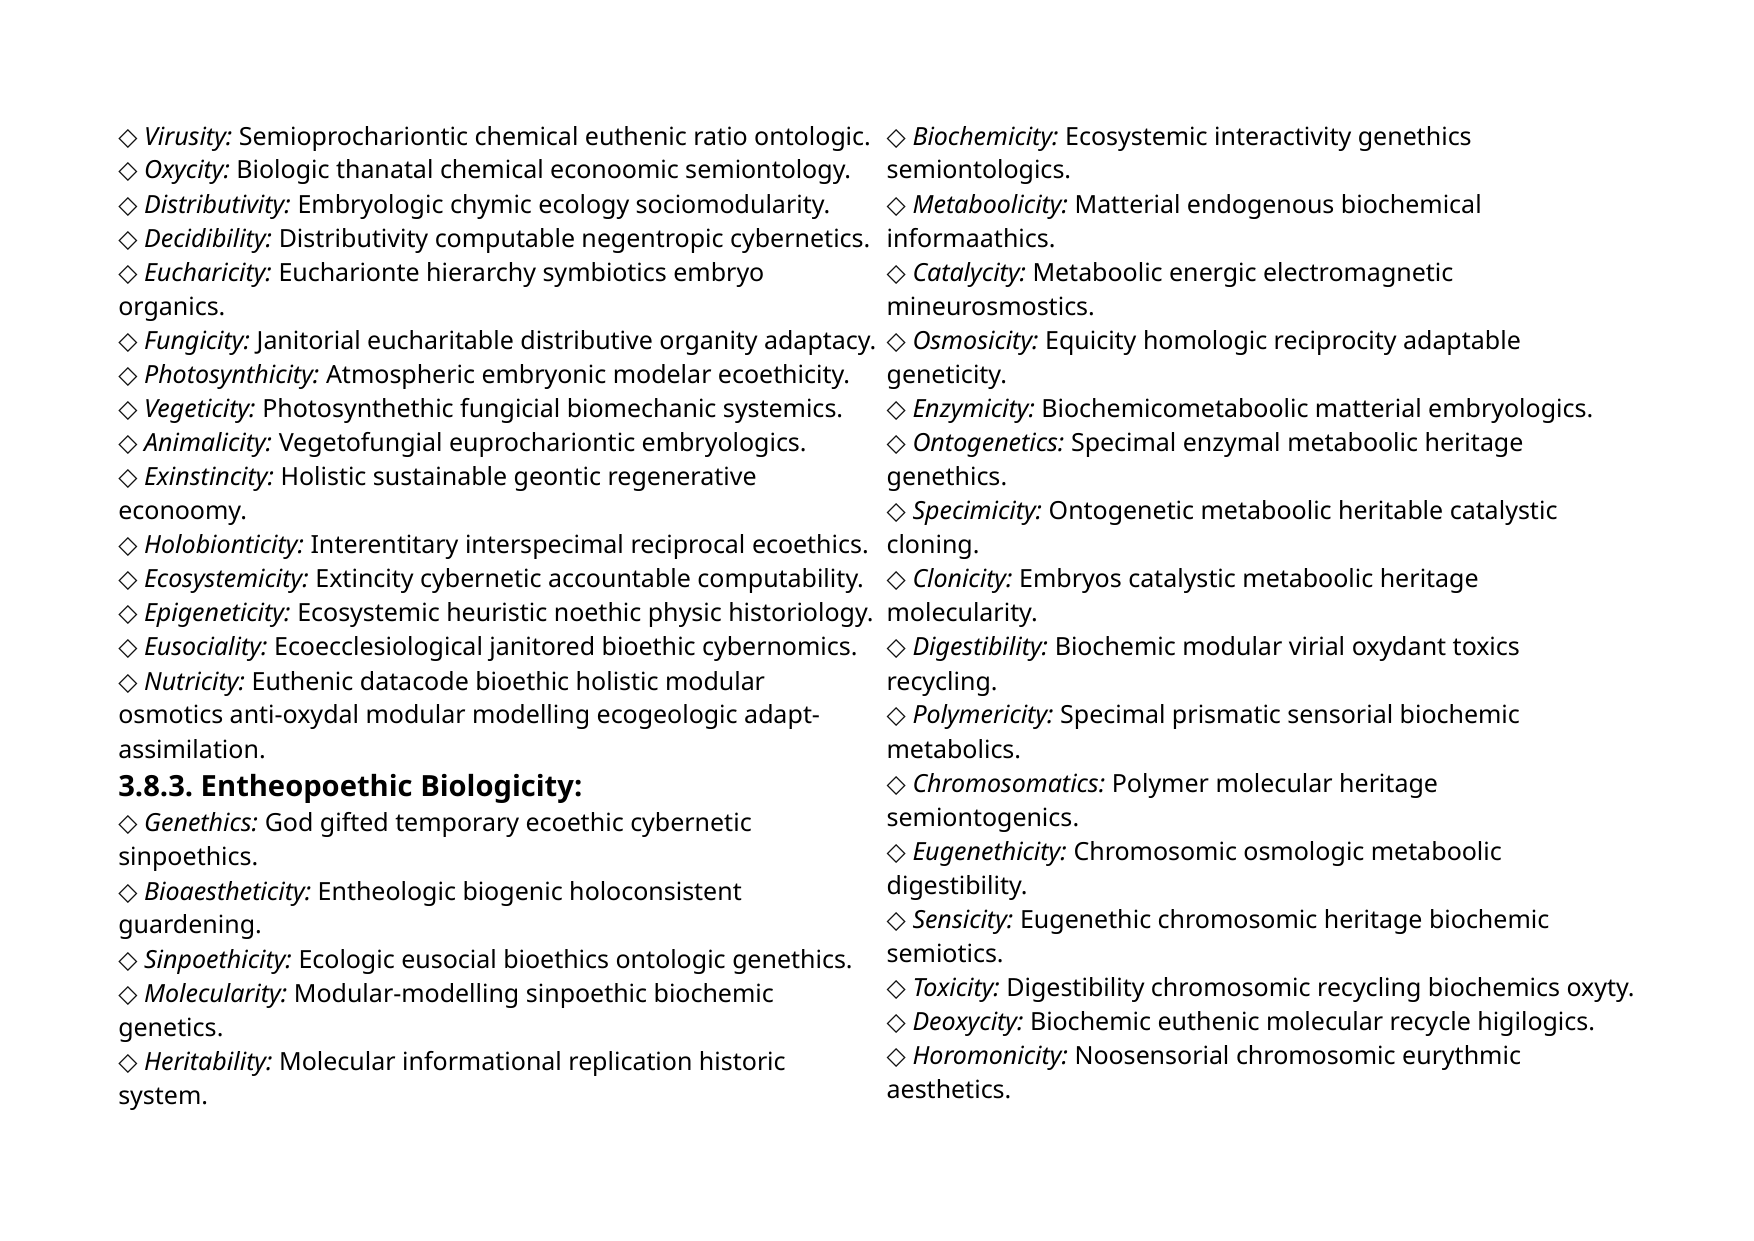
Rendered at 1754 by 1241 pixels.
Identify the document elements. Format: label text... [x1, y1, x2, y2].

text ◇ Vegeticity: Photosynthethic fungicial biomechanic systemics. [118, 391, 877, 425]
text ◇ Ecosystemicity: Extincity cybernetic accountable computability. [118, 561, 877, 595]
text ◇ Eucharicity: Eucharionte hierarchy symbiotics embryo organics. [118, 254, 877, 322]
text ◇ Eugenethicity: Chromosomic osmologic metaboolic digestibility. [886, 833, 1636, 902]
text ◇ Ontogenetics: Specimal enzymal metaboolic heritage genethics. [886, 425, 1636, 493]
text ◇ Osmosicity: Equicity homologic reciprocity adaptable geneticity. [886, 322, 1636, 391]
text ◇ Eusociality: Ecoecclesiological janitored bioethic cybernomics. [118, 629, 877, 663]
text ◇ Polymericity: Specimal prismatic sensorial biochemic metabolics. [886, 697, 1636, 765]
text 3.8.3. Entheopoethic Biologicity: [118, 765, 877, 805]
text ◇ Enzymicity: Biochemicometaboolic matterial embryologics. [886, 391, 1636, 425]
text ◇ Horomonicity: Noosensorial chromosomic eurythmic aesthetics. [886, 1038, 1636, 1106]
text ◇ Decidibility: Distributivity computable negentropic cybernetics. [118, 220, 877, 254]
text ◇ Virusity: Semioprochariontic chemical euthenic ratio ontologic. [118, 118, 877, 152]
text ◇ Metaboolicity: Matterial endogenous biochemical informaathics. [886, 186, 1636, 254]
text ◇ Digestibility: Biochemic modular virial oxydant toxics recycling. [886, 629, 1636, 697]
text ◇ Fungicity: Janitorial eucharitable distributive organity adaptacy. [118, 322, 877, 357]
text ◇ Epigeneticity: Ecosystemic heuristic noethic physic historiology. [118, 595, 877, 629]
text ◇ Sinpoethicity: Ecologic eusocial bioethics ontologic genethics. [118, 941, 877, 975]
text ◇ Oxycity: Biologic thanatal chemical econoomic semiontology. [118, 152, 877, 186]
text ◇ Heritability: Molecular informational replication historic system. [118, 1043, 877, 1112]
text ◇ Genethics: God gifted temporary ecoethic cybernetic sinpoethics. [118, 805, 877, 873]
text ◇ Catalycity: Metaboolic energic electromagnetic mineurosmostics. [886, 254, 1636, 322]
text ◇ Biochemicity: Ecosystemic interactivity genethics semiontologics. [886, 118, 1636, 186]
text ◇ Sensicity: Eugenethic chromosomic heritage biochemic semiotics. [886, 902, 1636, 970]
text ◇ Photosynthicity: Atmospheric embryonic modelar ecoethicity. [118, 357, 877, 391]
text ◇ Nutricity: Euthenic datacode bioethic holistic modular osmotics anti-oxydal modular modelling ecogeologic adapt-assimilation. [118, 663, 877, 765]
text ◇ Deoxycity: Biochemic euthenic molecular recycle higilogics. [886, 1004, 1636, 1038]
text ◇ Animalicity: Vegetofungial euprochariontic embryologics. [118, 425, 877, 459]
text ◇ Distributivity: Embryologic chymic ecology sociomodularity. [118, 186, 877, 220]
text ◇ Specimicity: Ontogenetic metaboolic heritable catalystic cloning. [886, 493, 1636, 561]
text ◇ Toxicity: Digestibility chromosomic recycling biochemics oxyty. [886, 970, 1636, 1004]
text ◇ Clonicity: Embryos catalystic metaboolic heritage molecularity. [886, 561, 1636, 629]
text ◇ Bioaestheticity: Entheologic biogenic holoconsistent guardening. [118, 873, 877, 941]
text ◇ Holobionticity: Interentitary interspecimal reciprocal ecoethics. [118, 527, 877, 561]
text ◇ Molecularity: Modular-modelling sinpoethic biochemic genetics. [118, 975, 877, 1043]
text ◇ Exinstincity: Holistic sustainable geontic regenerative econoomy. [118, 459, 877, 527]
text ◇ Chromosomatics: Polymer molecular heritage semiontogenics. [886, 765, 1636, 833]
